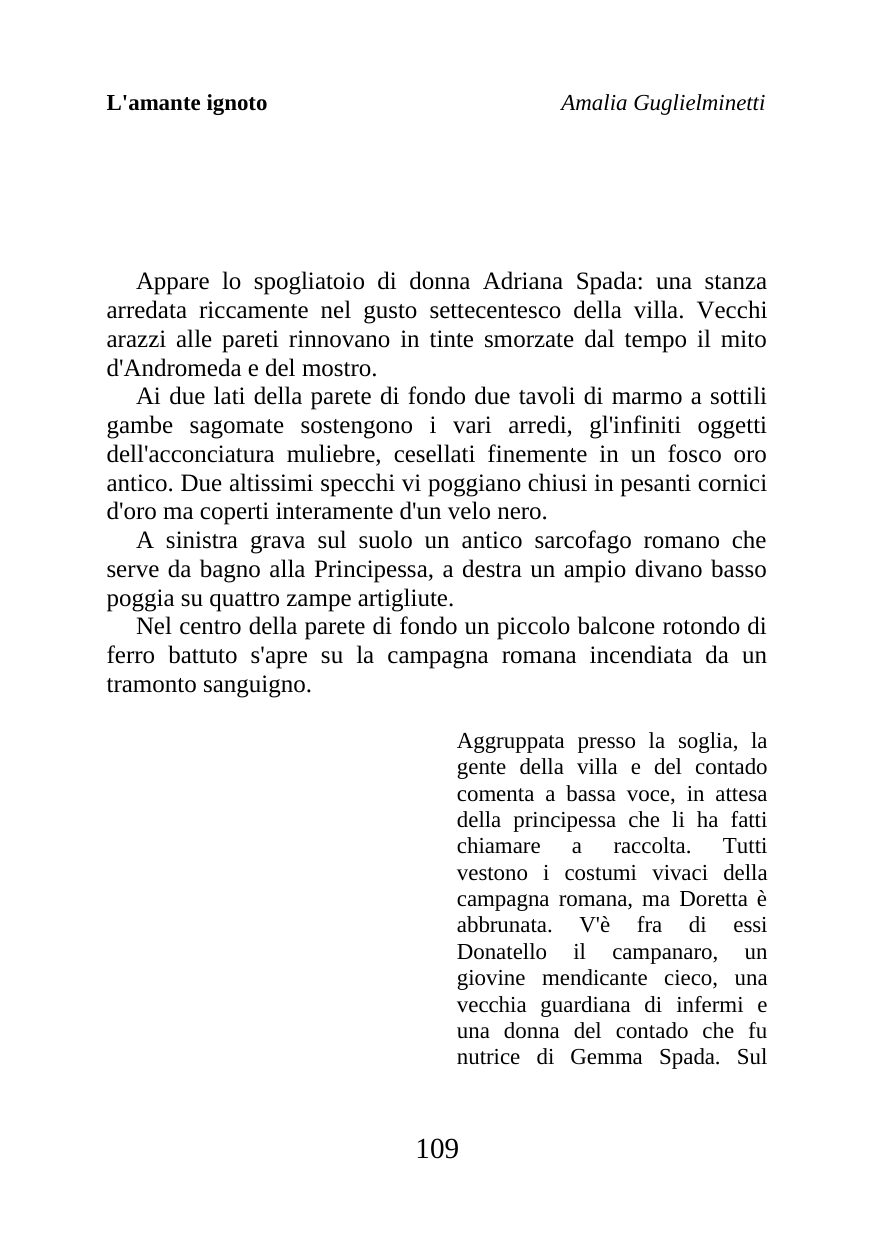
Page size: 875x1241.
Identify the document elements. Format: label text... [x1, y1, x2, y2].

text A sinistra grava sul suolo un antico sarcofago romano che serve da bagno alla Principessa, a destra un ampio divano basso poggia su quattro zampe artigliute. [106, 525, 768, 611]
text Nel centro della parete di fondo un piccolo balcone rotondo di ferro battuto s'apre su la campagna romana incendiata da un tramonto sanguigno. [106, 611, 768, 698]
text Appare lo spogliatoio di donna Adriana Spada: una stanza arredata riccamente nel gusto settecentesco della villa. Vecchi arazzi alle pareti rinnovano in tinte smorzate dal tempo il mito d'Andromeda e del mostro. [106, 266, 768, 381]
text Ai due lati della parete di fondo due tavoli di marmo a sottili gambe sagomate sostengono i vari arredi, gl'infiniti oggetti dell'acconciatura muliebre, cesellati finemente in un fosco oro antico. Due altissimi specchi vi poggiano chiusi in pesanti cornici d'oro ma coperti interamente d'un velo nero. [106, 381, 768, 525]
text Aggruppata presso la soglia, la gente della villa e del contado comenta a bassa voce, in attesa della principessa che li ha fatti chiamare a raccolta. Tutti vestono i costumi vivaci della campagna romana, ma Doretta è abbrunata. V'è fra di essi Donatello il campanaro, un giovine mendicante cieco, una vecchia guardiana di infermi e una donna del contado che fu nutrice di Gemma Spada. Sul [457, 727, 768, 1070]
